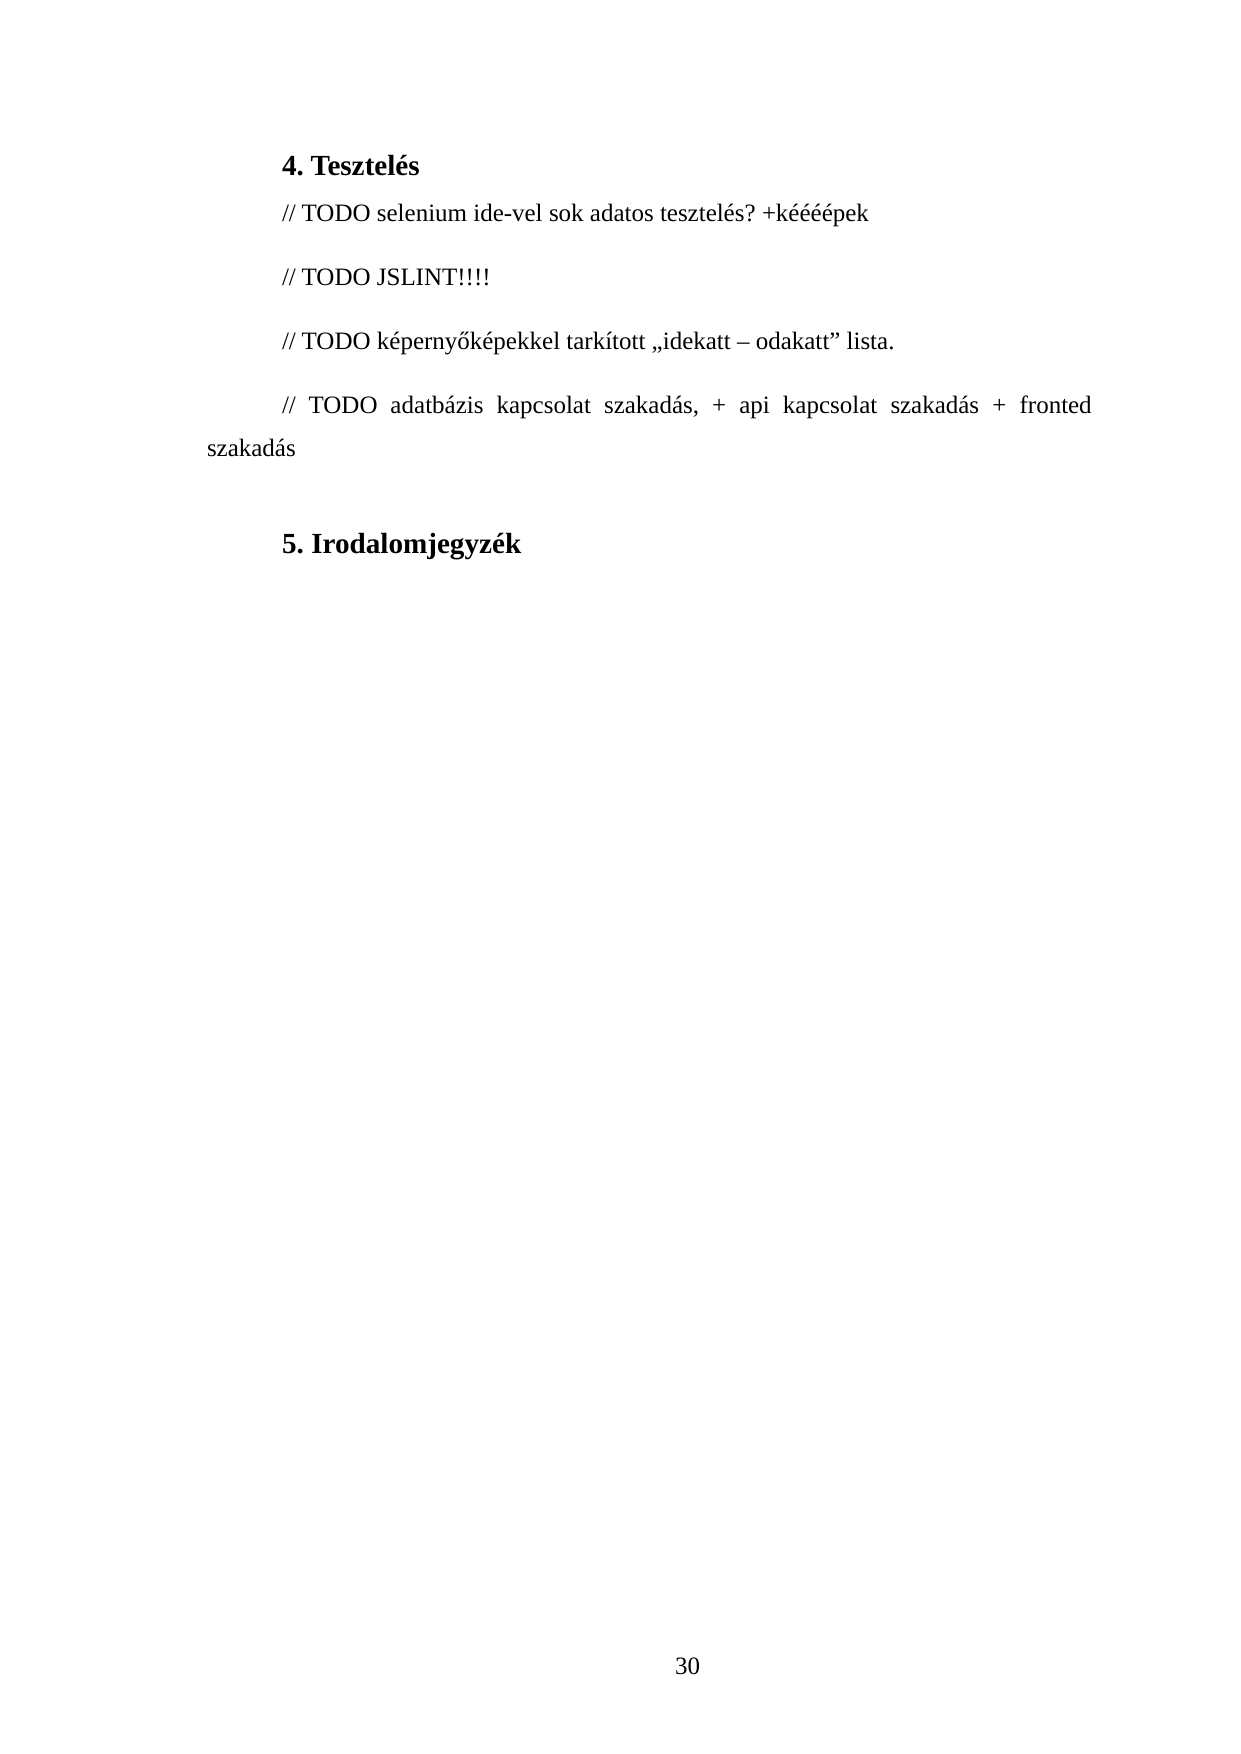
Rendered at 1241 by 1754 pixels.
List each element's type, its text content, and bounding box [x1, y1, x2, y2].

subtitle 5. Irodalomjegyzék [207, 526, 1092, 560]
text // TODO képernyőképekkel tarkított „idekatt – odakatt” lista. [207, 326, 1092, 355]
text // TODO JSLINT!!!! [207, 262, 1092, 291]
subtitle 4. Tesztelés [207, 148, 1092, 181]
text // TODO adatbázis kapcsolat szakadás, + api kapcsolat szakadás + fronted szakadás [207, 390, 1092, 462]
text // TODO selenium ide-vel sok adatos tesztelés? +kéééépek [207, 198, 1092, 227]
